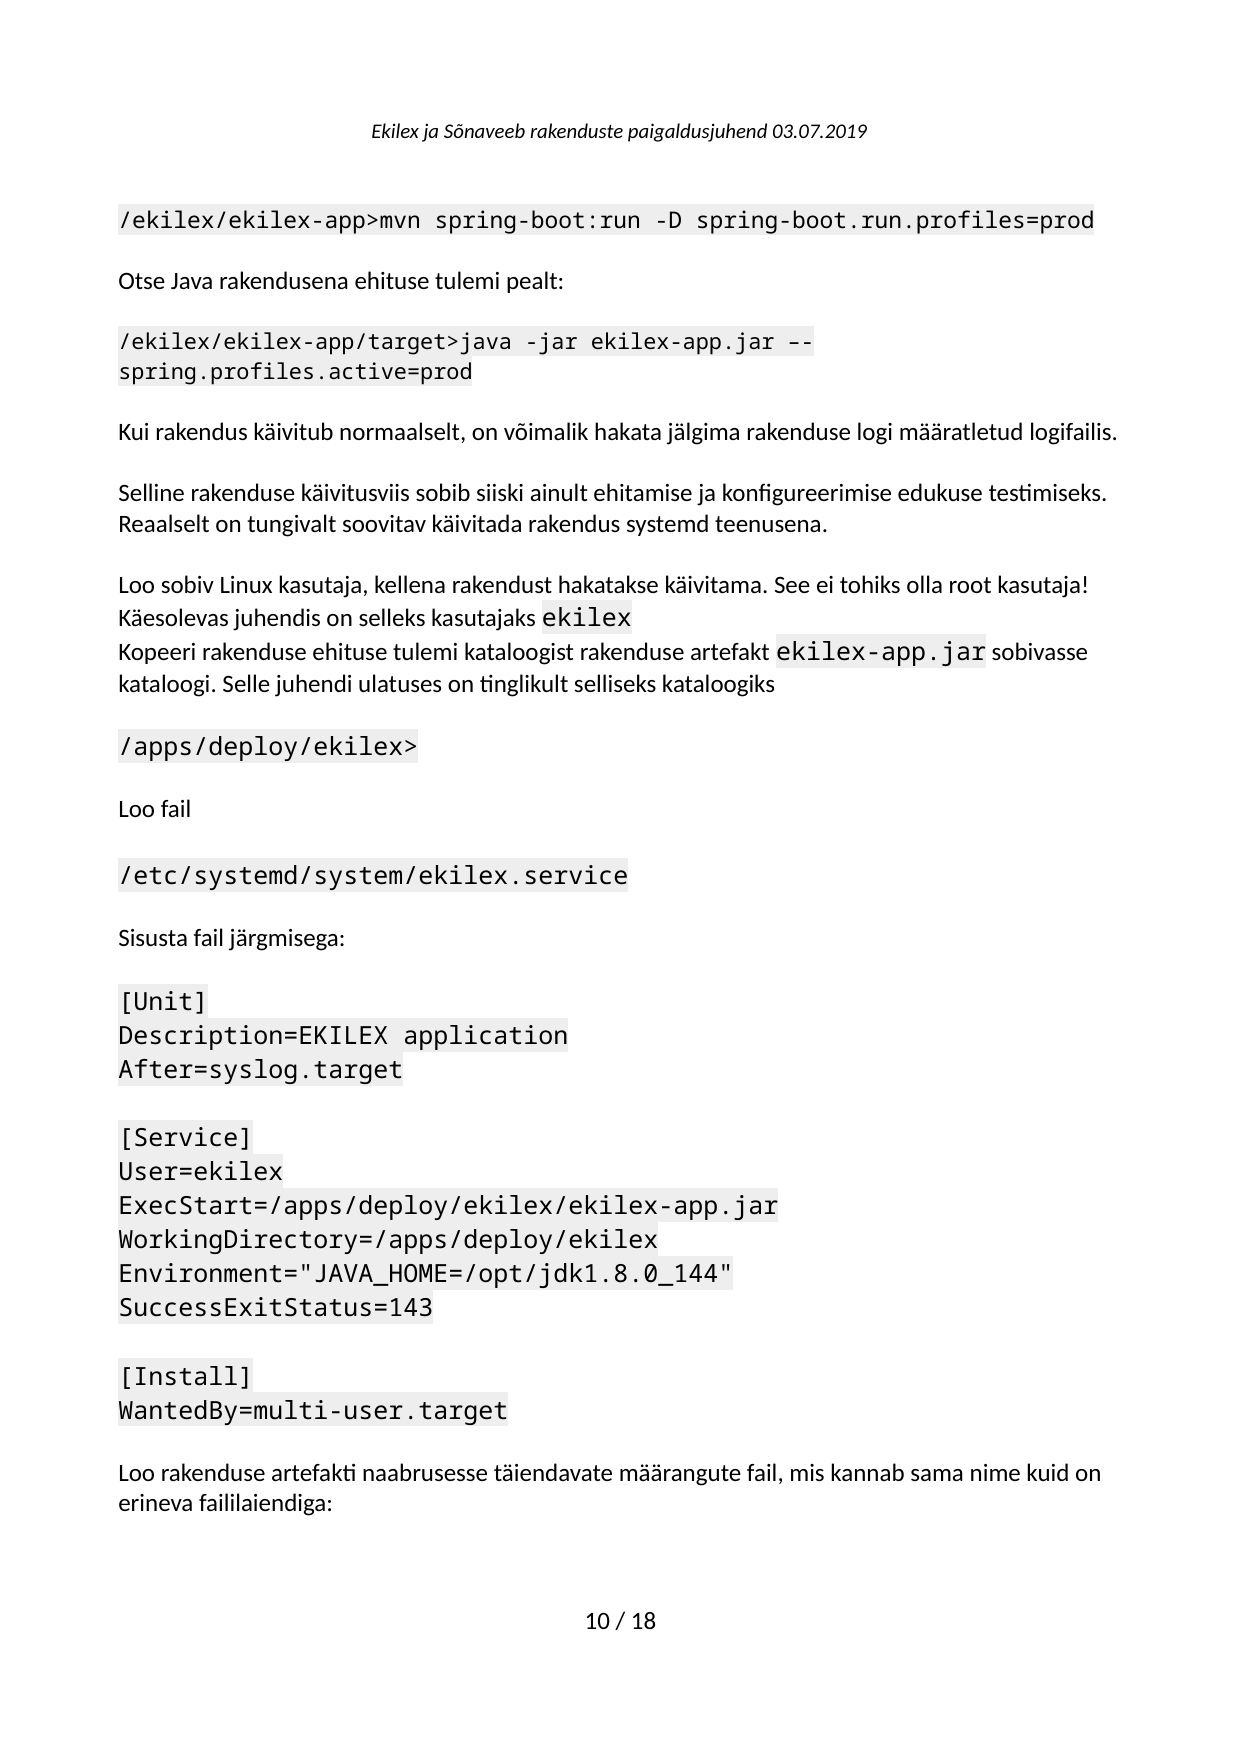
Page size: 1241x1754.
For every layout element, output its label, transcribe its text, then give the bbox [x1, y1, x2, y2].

text /ekilex/ekilex-app>mvn spring-boot:run -D spring-boot.run.profiles=prod [118, 203, 1122, 235]
text After=syslog.target [118, 1052, 1122, 1086]
text [Service] [118, 1120, 1122, 1154]
text SuccessExitStatus=143 [118, 1290, 1122, 1324]
text Loo fail [118, 793, 1122, 824]
text Kui rakendus käivitub normaalselt, on võimalik hakata jälgima rakenduse logi määratletud logifailis. [118, 416, 1122, 447]
text Description=EKILEX application [118, 1018, 1122, 1052]
text Sisusta fail järgmisega: [118, 922, 1122, 953]
text User=ekilex [118, 1154, 1122, 1188]
text /apps/deploy/ekilex> [118, 729, 1122, 763]
text Environment="JAVA_HOME=/opt/jdk1.8.0_144" [118, 1256, 1122, 1290]
text Loo sobiv Linux kasutaja, kellena rakendust hakatakse käivitama. See ei tohiks olla root kasutaja! Käesolevas juhendis on selleks kasutajaks ekilex [118, 569, 1122, 634]
text [Install] [118, 1358, 1122, 1392]
text WorkingDirectory=/apps/deploy/ekilex [118, 1222, 1122, 1256]
text Otse Java rakendusena ehituse tulemi pealt: [118, 265, 1122, 296]
text /etc/systemd/system/ekilex.service [118, 858, 1122, 892]
text Selline rakenduse käivitusviis sobib siiski ainult ehitamise ja konfigureerimise edukuse testimiseks. Reaalselt on tungivalt soovitav käivitada rakendus systemd teenusena. [118, 477, 1122, 538]
text Kopeeri rakenduse ehituse tulemi kataloogist rakenduse artefakt ekilex-app.jar sobivasse kataloogi. Selle juhendi ulatuses on tinglikult selliseks kataloogiks [118, 634, 1122, 698]
text /ekilex/ekilex-app/target>java -jar ekilex-app.jar –-spring.profiles.active=prod [118, 326, 1122, 386]
text WantedBy=multi-user.target [118, 1392, 1122, 1426]
text Loo rakenduse artefakti naabrusesse täiendavate määrangute fail, mis kannab sama nime kuid on erineva faililaiendiga: [118, 1457, 1122, 1518]
text ExecStart=/apps/deploy/ekilex/ekilex-app.jar [118, 1188, 1122, 1222]
text [Unit] [118, 983, 1122, 1018]
